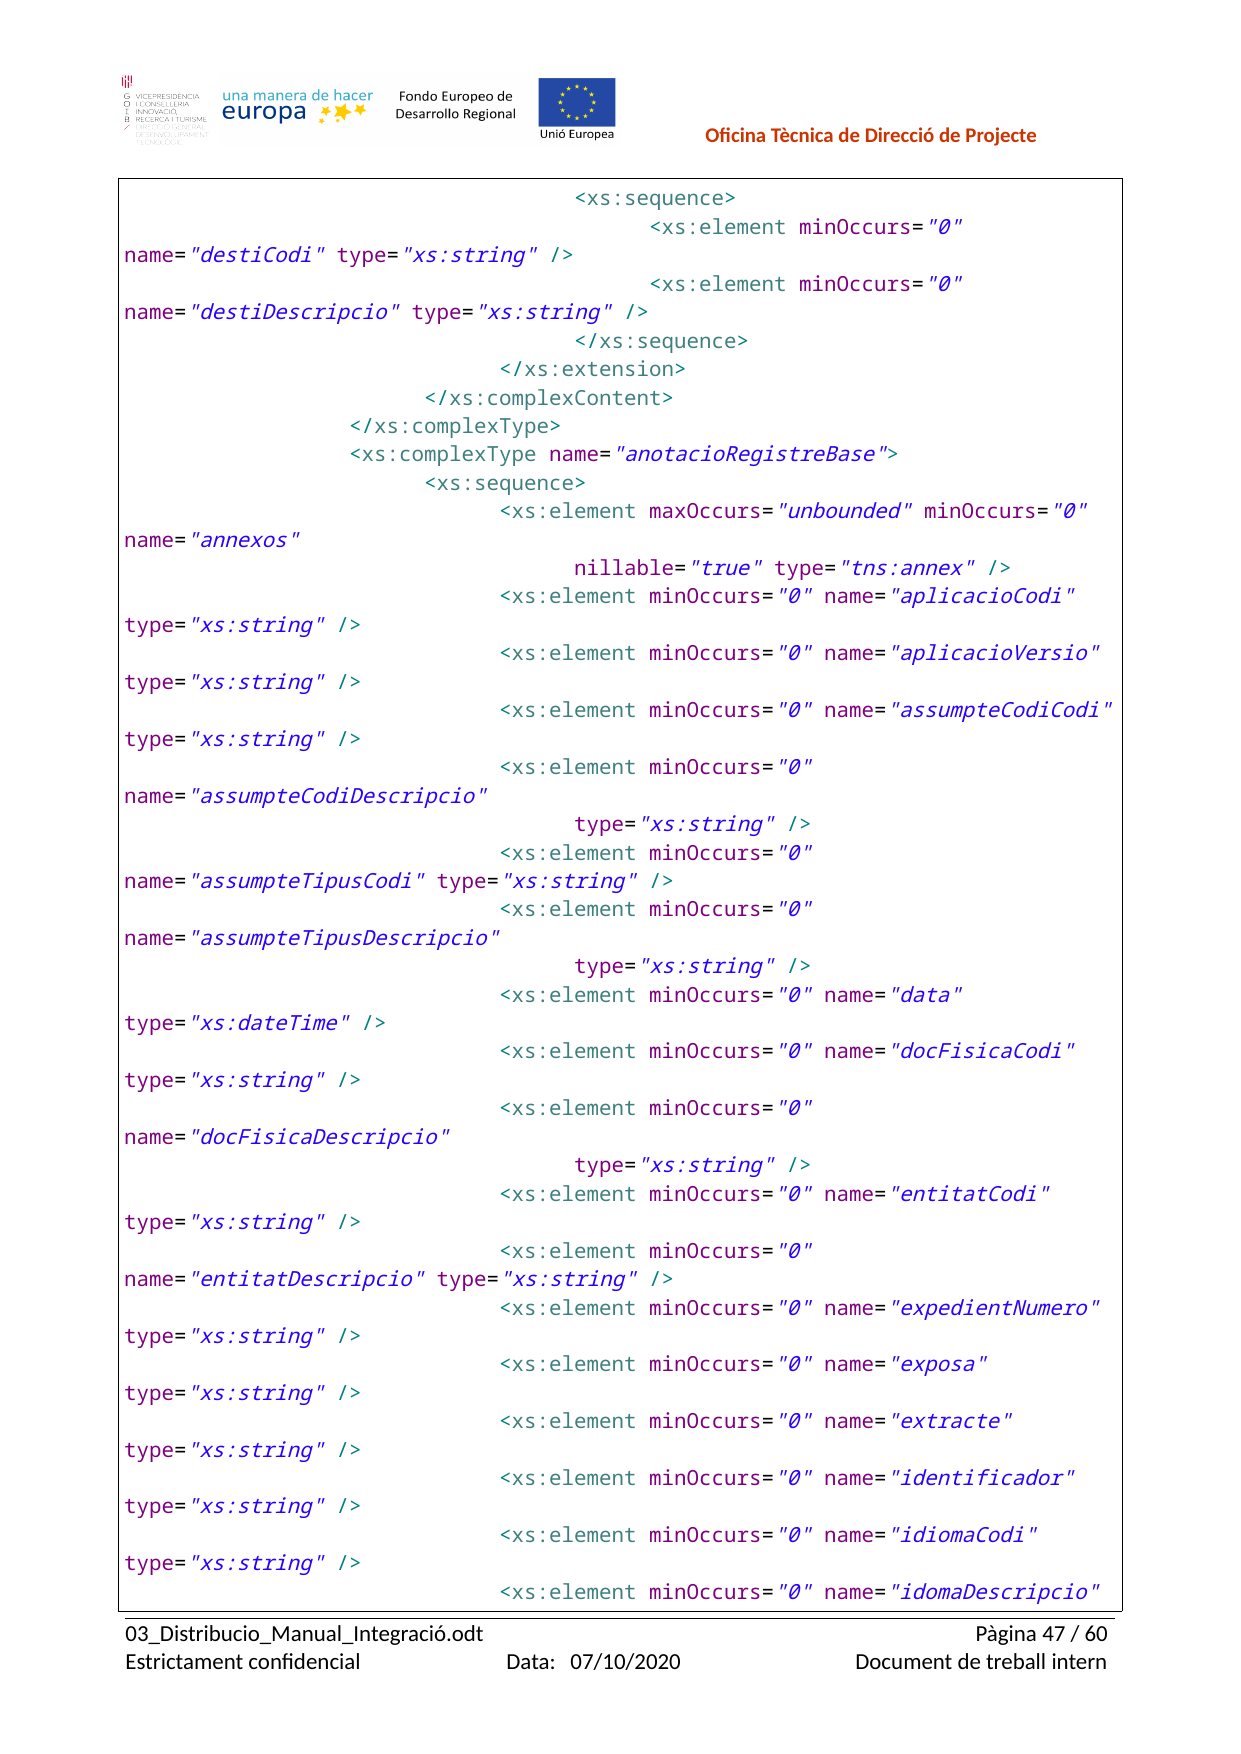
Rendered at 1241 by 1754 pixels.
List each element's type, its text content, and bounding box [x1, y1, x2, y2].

picture [118, 73, 213, 147]
table_header <xs:sequence> <xs:element minOccurs="0" name="destiCodi" type="xs:string" /> <xs:element minOccurs="0" name="destiDescripcio" type="xs:string" /> </xs:sequence> </xs:extension> </xs:complexContent> </xs:complexType> <xs:complexType name="anotacioRegistreBase"> <xs:sequence> <xs:element maxOccurs="unbounded" minOccurs="0" name="annexos" nillable="true" type="tns:annex" /> <xs:element minOccurs="0" name="aplicacioCodi" type="xs:string" /> <xs:element minOccurs="0" name="aplicacioVersio" type="xs:string" /> <xs:element minOccurs="0" name="assumpteCodiCodi" type="xs:string" /> <xs:element minOccurs="0" name="assumpteCodiDescripcio" type="xs:string" /> <xs:element minOccurs="0" name="assumpteTipusCodi" type="xs:string" /> <xs:element minOccurs="0" name="assumpteTipusDescripcio" type="xs:string" /> <xs:element minOccurs="0" name="data" type="xs:dateTime" /> <xs:element minOccurs="0" name="docFisicaCodi" type="xs:string" /> <xs:element minOccurs="0" name="docFisicaDescripcio" type="xs:string" /> <xs:element minOccurs="0" name="entitatCodi" type="xs:string" /> <xs:element minOccurs="0" name="entitatDescripcio" type="xs:string" /> <xs:element minOccurs="0" name="expedientNumero" type="xs:string" /> <xs:element minOccurs="0" name="exposa" type="xs:string" /> <xs:element minOccurs="0" name="extracte" type="xs:string" /> <xs:element minOccurs="0" name="identificador" type="xs:string" /> <xs:element minOccurs="0" name="idiomaCodi" type="xs:string" /> <xs:element minOccurs="0" name="idomaDescripcio" [119, 179, 1122, 1611]
picture [219, 73, 621, 147]
